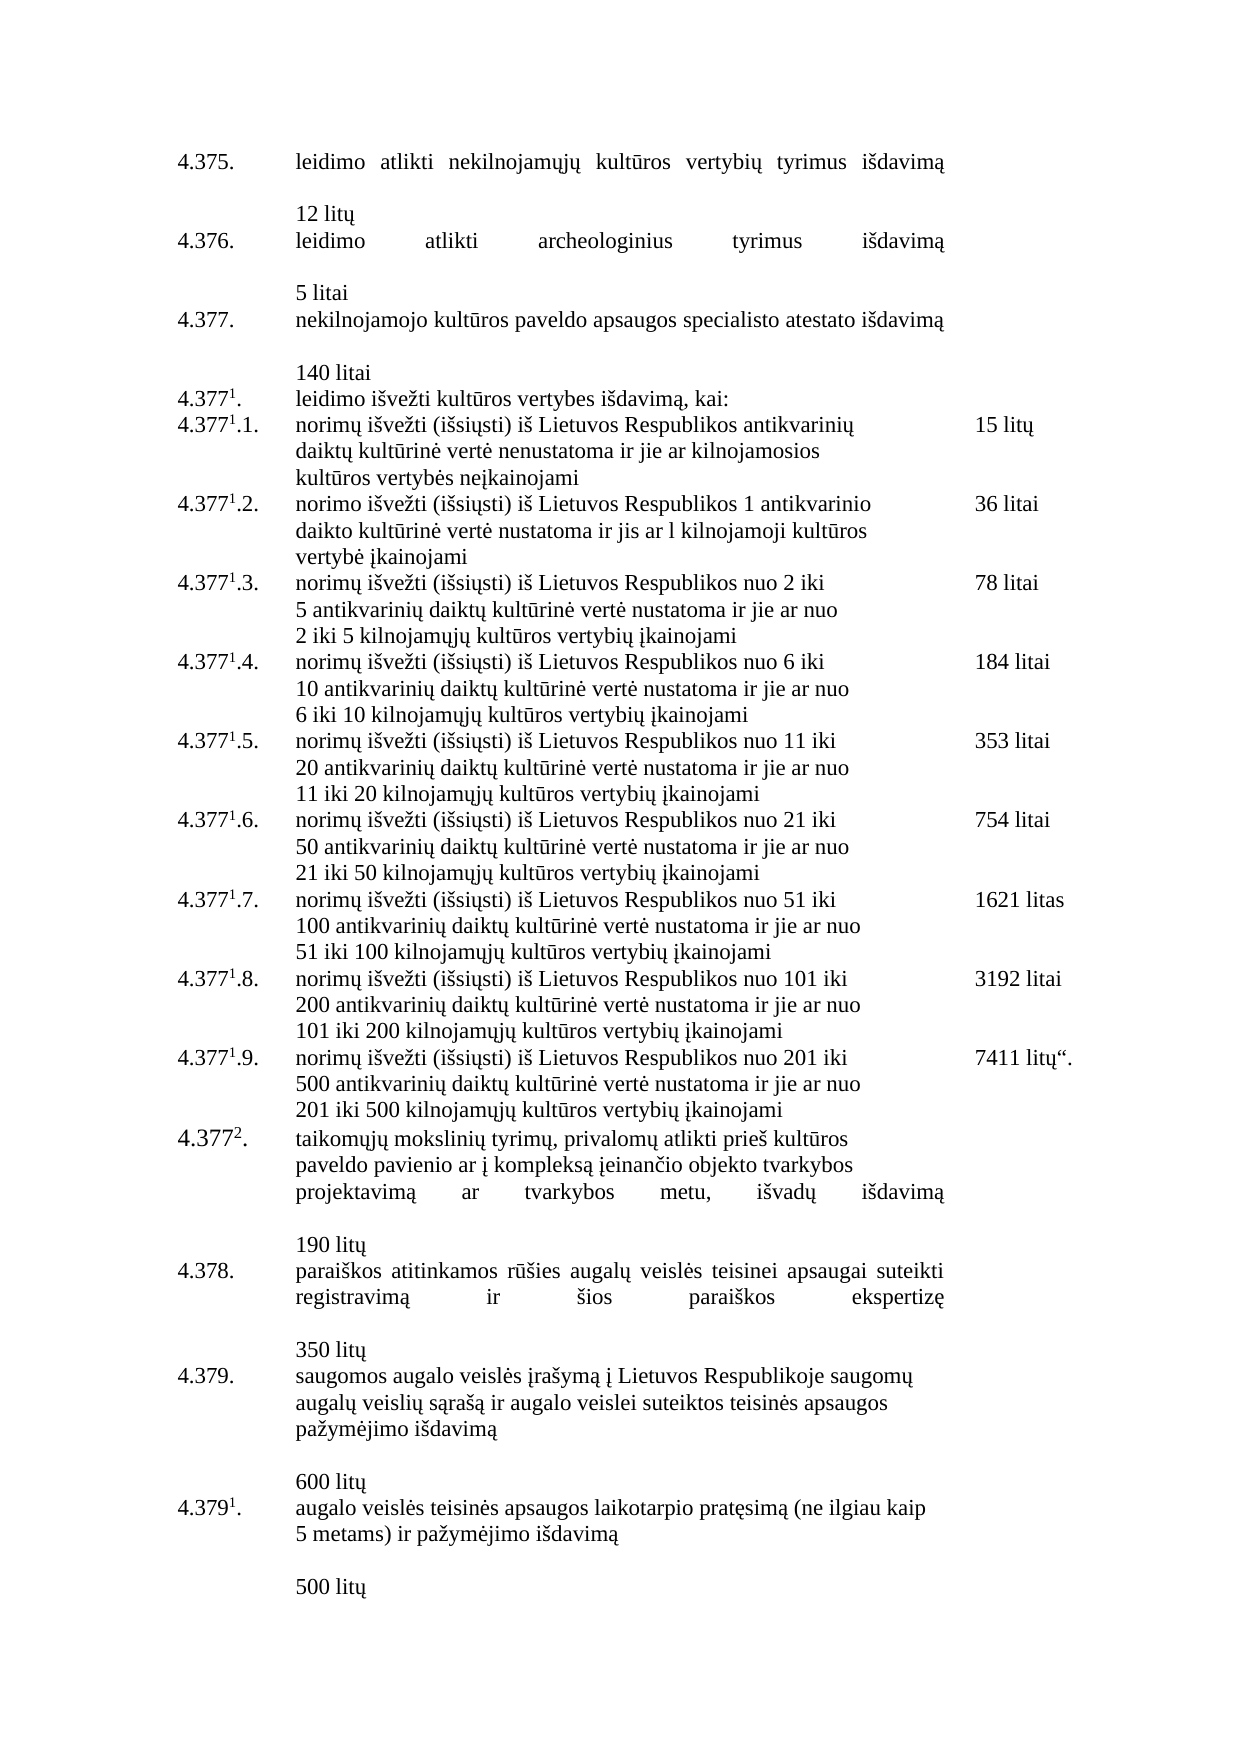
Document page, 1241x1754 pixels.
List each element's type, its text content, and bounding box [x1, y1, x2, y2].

text 5 metams) ir pažymėjimo išdavimą 500 litų [177, 1521, 945, 1599]
text daikto kultūrinė vertė nustatoma ir jis ar l kilnojamoji kultūros [177, 517, 1122, 543]
text daiktų kultūrinė vertė nenustatoma ir jie ar kilnojamosios [177, 438, 1122, 464]
text 100 antikvarinių daiktų kultūrinė vertė nustatoma ir jie ar nuo [177, 912, 1122, 938]
text 4.3771.7. norimų išvežti (išsiųsti) iš Lietuvos Respublikos nuo 51 iki 1621 litas [177, 886, 1122, 912]
text 4.3771.6. norimų išvežti (išsiųsti) iš Lietuvos Respublikos nuo 21 iki 754 litai [177, 807, 1122, 833]
text pažymėjimo išdavimą 600 litų [177, 1415, 945, 1494]
text 4.3771.5. norimų išvežti (išsiųsti) iš Lietuvos Respublikos nuo 11 iki 353 litai [177, 727, 1122, 754]
text 4.376. leidimo atlikti archeologinius tyrimus išdavimą 5 litai [177, 227, 945, 306]
text 201 iki 500 kilnojamųjų kultūros vertybių įkainojami [177, 1096, 1122, 1123]
text 4.3772. taikomųjų mokslinių tyrimų, privalomų atlikti prieš kultūros [177, 1123, 1122, 1152]
text 50 antikvarinių daiktų kultūrinė vertė nustatoma ir jie ar nuo [177, 833, 1122, 859]
text 2 iki 5 kilnojamųjų kultūros vertybių įkainojami [177, 622, 1122, 648]
text kultūros vertybės neįkainojami [177, 464, 1122, 490]
text 4.375. leidimo atlikti nekilnojamųjų kultūros vertybių tyrimus išdavimą 12 litų [177, 148, 945, 227]
text augalų veislių sąrašą ir augalo veislei suteiktos teisinės apsaugos [222, 1389, 1122, 1415]
text 4.3771.8. norimų išvežti (išsiųsti) iš Lietuvos Respublikos nuo 101 iki 3192 litai [177, 965, 1122, 991]
text 4.377. nekilnojamojo kultūros paveldo apsaugos specialisto atestato išdavimą 140 litai [177, 306, 945, 385]
text 4.3771. leidimo išvežti kultūros vertybes išdavimą, kai: [177, 385, 1122, 411]
text 21 iki 50 kilnojamųjų kultūros vertybių įkainojami [177, 859, 1122, 886]
text 101 iki 200 kilnojamųjų kultūros vertybių įkainojami [177, 1017, 1122, 1044]
text 10 antikvarinių daiktų kultūrinė vertė nustatoma ir jie ar nuo [177, 675, 1122, 701]
text 200 antikvarinių daiktų kultūrinė vertė nustatoma ir jie ar nuo [177, 991, 1122, 1017]
text 4.3771.9. norimų išvežti (išsiųsti) iš Lietuvos Respublikos nuo 201 iki 7411 litų“. [177, 1044, 1122, 1070]
text vertybė įkainojami [177, 543, 1122, 569]
text 5 antikvarinių daiktų kultūrinė vertė nustatoma ir jie ar nuo [177, 596, 1122, 622]
text 51 iki 100 kilnojamųjų kultūros vertybių įkainojami [177, 938, 1122, 965]
text 4.3771.1. norimų išvežti (išsiųsti) iš Lietuvos Respublikos antikvarinių 15 litų [177, 411, 1122, 438]
text 4.3771.4. norimų išvežti (išsiųsti) iš Lietuvos Respublikos nuo 6 iki 184 litai [177, 648, 1122, 675]
text 11 iki 20 kilnojamųjų kultūros vertybių įkainojami [177, 780, 1122, 807]
text 20 antikvarinių daiktų kultūrinė vertė nustatoma ir jie ar nuo [177, 754, 1122, 780]
text 4.3771.2. norimo išvežti (išsiųsti) iš Lietuvos Respublikos 1 antikvarinio 36 litai [177, 490, 1122, 517]
text 4.3771.3. norimų išvežti (išsiųsti) iš Lietuvos Respublikos nuo 2 iki 78 litai [177, 569, 1122, 596]
text 500 antikvarinių daiktų kultūrinė vertė nustatoma ir jie ar nuo [177, 1070, 1122, 1096]
text 4.379. saugomos augalo veislės įrašymą į Lietuvos Respublikoje saugomų [177, 1362, 1122, 1389]
text 4.3791. augalo veislės teisinės apsaugos laikotarpio pratęsimą (ne ilgiau kaip [177, 1494, 1122, 1521]
text paveldo pavienio ar į kompleksą įeinančio objekto tvarkybos [177, 1152, 1122, 1178]
text 4.378. paraiškos atitinkamos rūšies augalų veislės teisinei apsaugai suteikti registravimą ir šios paraiškos ekspertizę 350 litų [177, 1257, 945, 1362]
text projektavimą ar tvarkybos metu, išvadų išdavimą 190 litų [295, 1178, 945, 1257]
text 6 iki 10 kilnojamųjų kultūros vertybių įkainojami [177, 701, 1122, 727]
